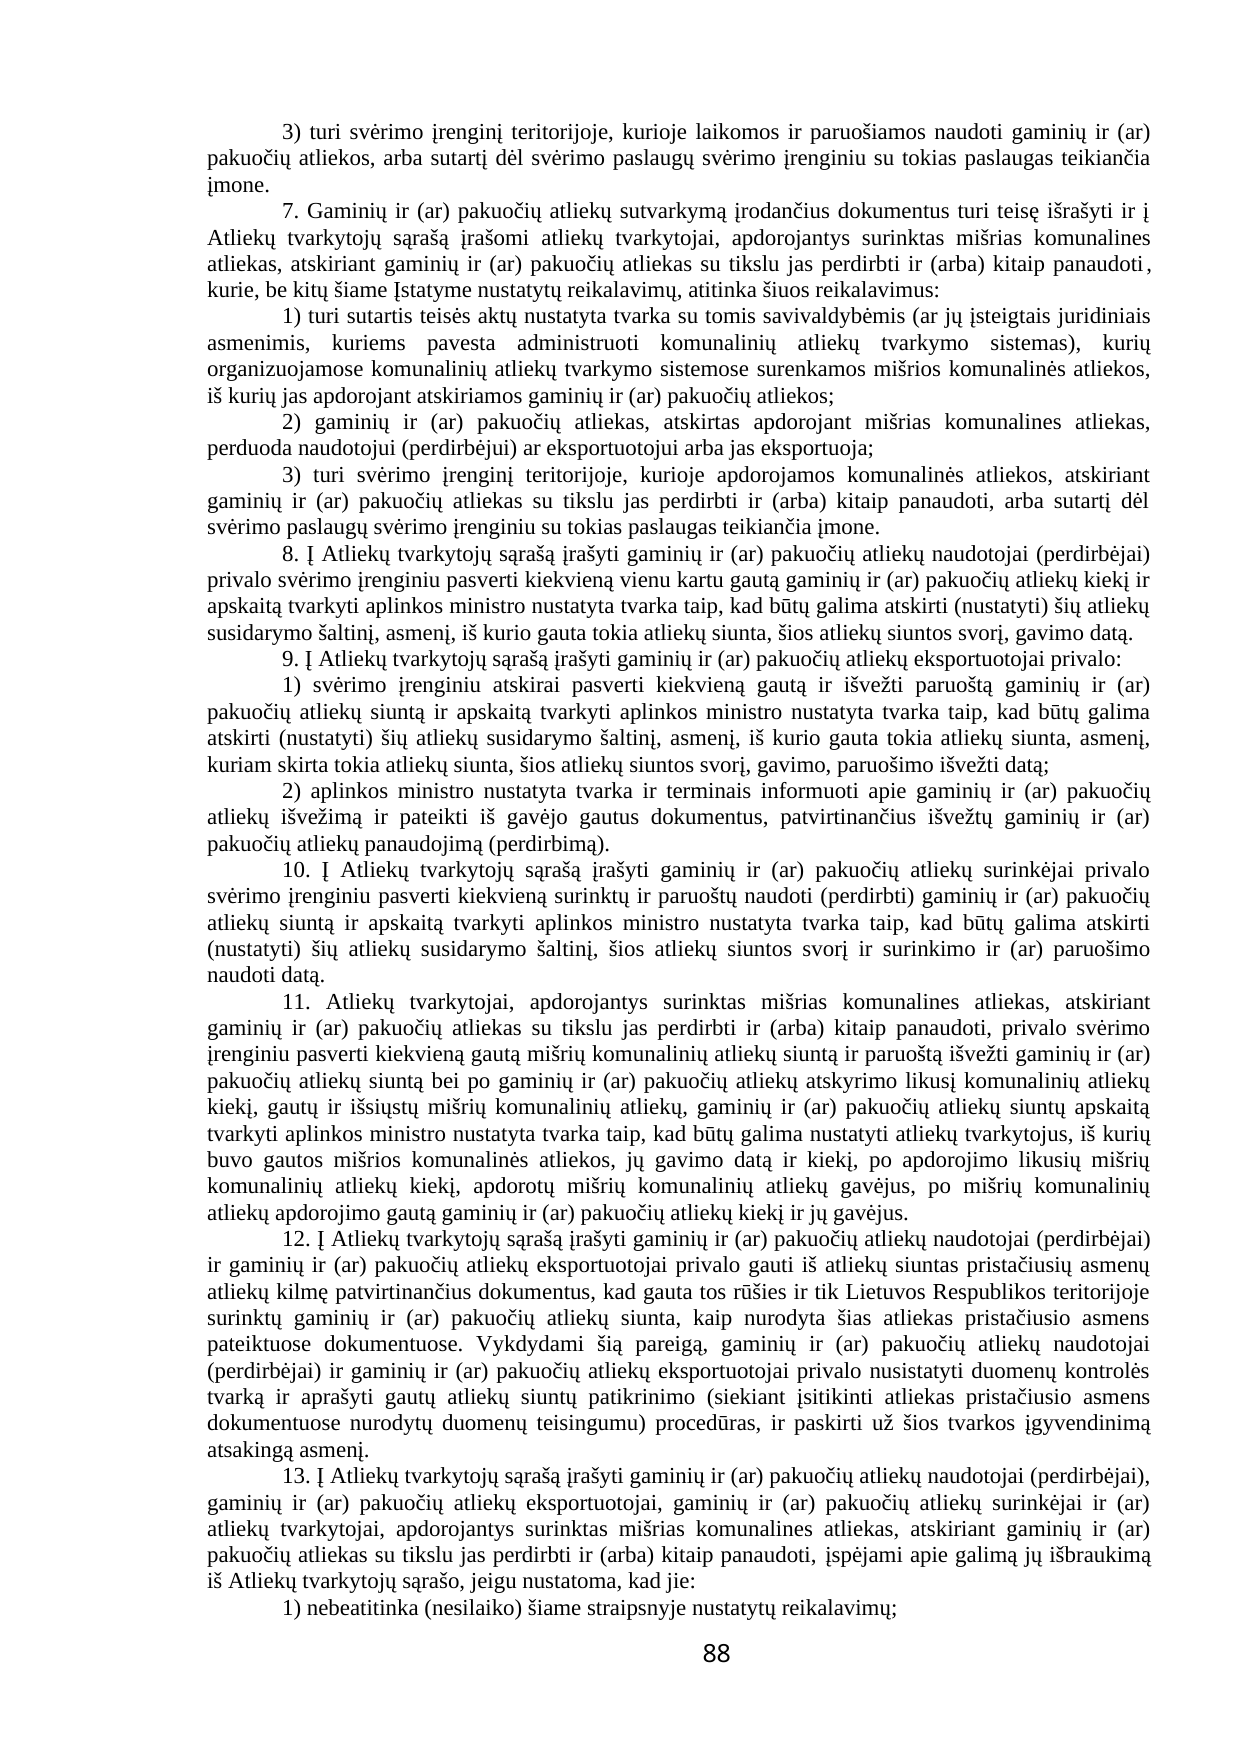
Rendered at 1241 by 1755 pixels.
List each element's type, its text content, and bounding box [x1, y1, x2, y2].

text 1) turi sutartis teisės aktų nustatyta tvarka su tomis savivaldybėmis (ar jų įsteigtais juridiniais asmenimis, kuriems pavesta administruoti komunalinių atliekų tvarkymo sistemas), kurių organizuojamose komunalinių atliekų tvarkymo sistemose surenkamos mišrios komunalinės atliekos, iš kurių jas apdorojant atskiriamos gaminių ir (ar) pakuočių atliekos; [207, 303, 1152, 408]
text 13. Į Atliekų tvarkytojų sąrašą įrašyti gaminių ir (ar) pakuočių atliekų naudotojai (perdirbėjai), gaminių ir (ar) pakuočių atliekų eksportuotojai, gaminių ir (ar) pakuočių atliekų surinkėjai ir (ar) atliekų tvarkytojai, apdorojantys surinktas mišrias komunalines atliekas, atskiriant gaminių ir (ar) pakuočių atliekas su tikslu jas perdirbti ir (arba) kitaip panaudoti, įspėjami apie galimą jų išbraukimą iš Atliekų tvarkytojų sąrašo, jeigu nustatoma, kad jie: [207, 1462, 1152, 1594]
text 3) turi svėrimo įrenginį teritorijoje, kurioje laikomos ir paruošiamos naudoti gaminių ir (ar) pakuočių atliekos, arba sutartį dėl svėrimo paslaugų svėrimo įrenginiu su tokias paslaugas teikiančia įmone. [207, 118, 1152, 197]
text 7. Gaminių ir (ar) pakuočių atliekų sutvarkymą įrodančius dokumentus turi teisę išrašyti ir į Atliekų tvarkytojų sąrašą įrašomi atliekų tvarkytojai, apdorojantys surinktas mišrias komunalines atliekas, atskiriant gaminių ir (ar) pakuočių atliekas su tikslu jas perdirbti ir (arba) kitaip panaudoti, kurie, be kitų šiame Įstatyme nustatytų reikalavimų, atitinka šiuos reikalavimus: [207, 197, 1152, 303]
text 2) gaminių ir (ar) pakuočių atliekas, atskirtas apdorojant mišrias komunalines atliekas, perduoda naudotojui (perdirbėjui) ar eksportuotojui arba jas eksportuoja; [207, 408, 1152, 461]
text 9. Į Atliekų tvarkytojų sąrašą įrašyti gaminių ir (ar) pakuočių atliekų eksportuotojai privalo: [207, 645, 1152, 672]
text 2) aplinkos ministro nustatyta tvarka ir terminais informuoti apie gaminių ir (ar) pakuočių atliekų išvežimą ir pateikti iš gavėjo gautus dokumentus, patvirtinančius išvežtų gaminių ir (ar) pakuočių atliekų panaudojimą (perdirbimą). [207, 777, 1152, 856]
text 3) turi svėrimo įrenginį teritorijoje, kurioje apdorojamos komunalinės atliekos, atskiriant gaminių ir (ar) pakuočių atliekas su tikslu jas perdirbti ir (arba) kitaip panaudoti, arba sutartį dėl svėrimo paslaugų svėrimo įrenginiu su tokias paslaugas teikiančia įmone. [207, 461, 1152, 540]
text 12. Į Atliekų tvarkytojų sąrašą įrašyti gaminių ir (ar) pakuočių atliekų naudotojai (perdirbėjai) ir gaminių ir (ar) pakuočių atliekų eksportuotojai privalo gauti iš atliekų siuntas pristačiusių asmenų atliekų kilmę patvirtinančius dokumentus, kad gauta tos rūšies ir tik Lietuvos Respublikos teritorijoje surinktų gaminių ir (ar) pakuočių atliekų siunta, kaip nurodyta šias atliekas pristačiusio asmens pateiktuose dokumentuose. Vykdydami šią pareigą, gaminių ir (ar) pakuočių atliekų naudotojai (perdirbėjai) ir gaminių ir (ar) pakuočių atliekų eksportuotojai privalo nusistatyti duomenų kontrolės tvarką ir aprašyti gautų atliekų siuntų patikrinimo (siekiant įsitikinti atliekas pristačiusio asmens dokumentuose nurodytų duomenų teisingumu) procedūras, ir paskirti už šios tvarkos įgyvendinimą atsakingą asmenį. [207, 1225, 1152, 1462]
text 1) svėrimo įrenginiu atskirai pasverti kiekvieną gautą ir išvežti paruoštą gaminių ir (ar) pakuočių atliekų siuntą ir apskaitą tvarkyti aplinkos ministro nustatyta tvarka taip, kad būtų galima atskirti (nustatyti) šių atliekų susidarymo šaltinį, asmenį, iš kurio gauta tokia atliekų siunta, asmenį, kuriam skirta tokia atliekų siunta, šios atliekų siuntos svorį, gavimo, paruošimo išvežti datą; [207, 672, 1152, 777]
text 11. Atliekų tvarkytojai, apdorojantys surinktas mišrias komunalines atliekas, atskiriant gaminių ir (ar) pakuočių atliekas su tikslu jas perdirbti ir (arba) kitaip panaudoti, privalo svėrimo įrenginiu pasverti kiekvieną gautą mišrių komunalinių atliekų siuntą ir paruoštą išvežti gaminių ir (ar) pakuočių atliekų siuntą bei po gaminių ir (ar) pakuočių atliekų atskyrimo likusį komunalinių atliekų kiekį, gautų ir išsiųstų mišrių komunalinių atliekų, gaminių ir (ar) pakuočių atliekų siuntų apskaitą tvarkyti aplinkos ministro nustatyta tvarka taip, kad būtų galima nustatyti atliekų tvarkytojus, iš kurių buvo gautos mišrios komunalinės atliekos, jų gavimo datą ir kiekį, po apdorojimo likusių mišrių komunalinių atliekų kiekį, apdorotų mišrių komunalinių atliekų gavėjus, po mišrių komunalinių atliekų apdorojimo gautą gaminių ir (ar) pakuočių atliekų kiekį ir jų gavėjus. [207, 988, 1152, 1225]
text 8. Į Atliekų tvarkytojų sąrašą įrašyti gaminių ir (ar) pakuočių atliekų naudotojai (perdirbėjai) privalo svėrimo įrenginiu pasverti kiekvieną vienu kartu gautą gaminių ir (ar) pakuočių atliekų kiekį ir apskaitą tvarkyti aplinkos ministro nustatyta tvarka taip, kad būtų galima atskirti (nustatyti) šių atliekų susidarymo šaltinį, asmenį, iš kurio gauta tokia atliekų siunta, šios atliekų siuntos svorį, gavimo datą. [207, 540, 1152, 645]
text 10. Į Atliekų tvarkytojų sąrašą įrašyti gaminių ir (ar) pakuočių atliekų surinkėjai privalo svėrimo įrenginiu pasverti kiekvieną surinktų ir paruoštų naudoti (perdirbti) gaminių ir (ar) pakuočių atliekų siuntą ir apskaitą tvarkyti aplinkos ministro nustatyta tvarka taip, kad būtų galima atskirti (nustatyti) šių atliekų susidarymo šaltinį, šios atliekų siuntos svorį ir surinkimo ir (ar) paruošimo naudoti datą. [207, 856, 1152, 988]
text 1) nebeatitinka (nesilaiko) šiame straipsnyje nustatytų reikalavimų; [207, 1594, 1152, 1620]
